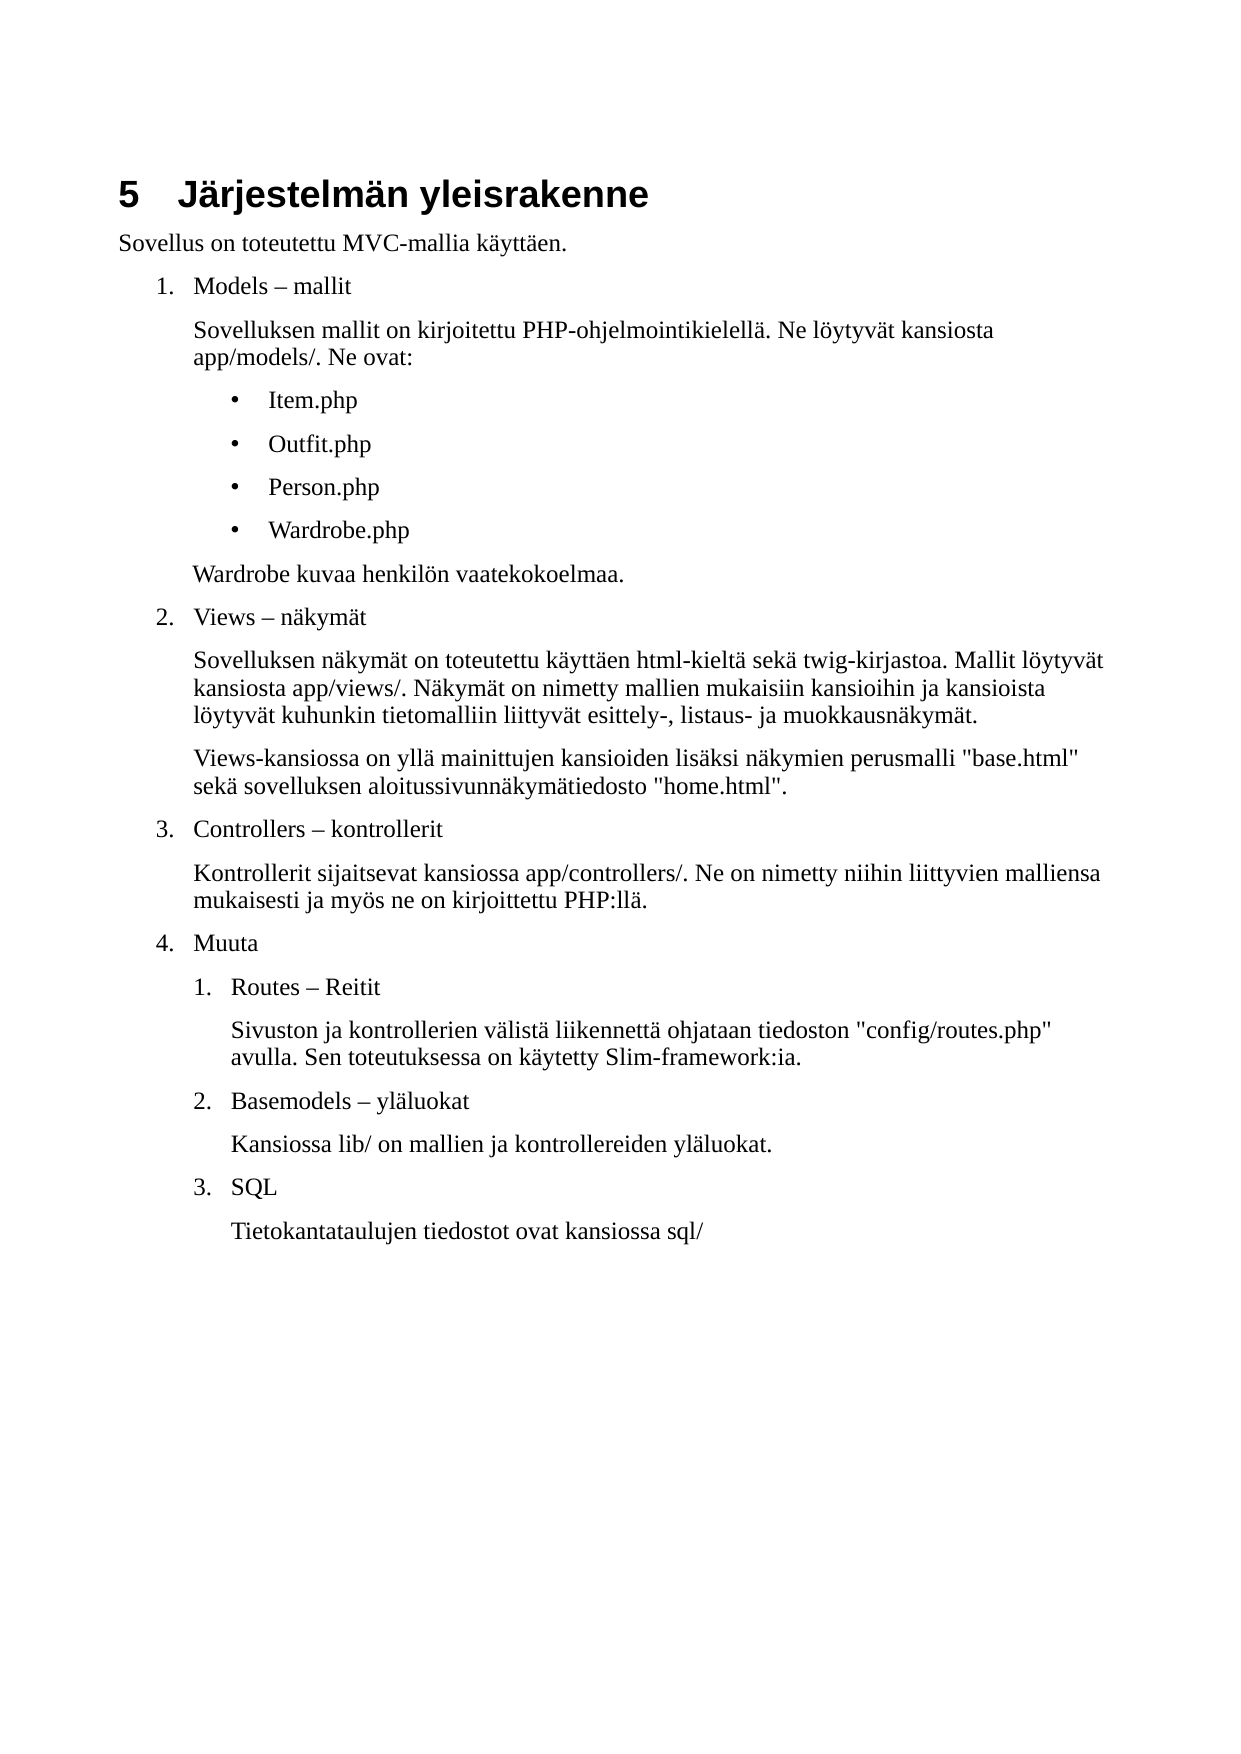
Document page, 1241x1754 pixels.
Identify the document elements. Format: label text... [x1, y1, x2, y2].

list Kontrollerit sijaitsevat kansiossa app/controllers/. Ne on nimetty niihin liittyvien malliensa mukaisesti ja myös ne on kirjoittettu PHP:llä. [156, 858, 1122, 914]
list Wardrobe.php [231, 515, 1122, 544]
list Models – mallit [156, 271, 1122, 300]
list Person.php [231, 472, 1122, 501]
subtitle Järjestelmän yleisrakenne [118, 172, 1122, 216]
list SQL [193, 1172, 1122, 1201]
list Muuta [156, 928, 1122, 957]
list Views-kansiossa on yllä mainittujen kansioiden lisäksi näkymien perusmalli "base.html" sekä sovelluksen aloitussivunnäkymätiedosto "home.html". [156, 743, 1122, 800]
list Sovelluksen näkymät on toteutettu käyttäen html-kieltä sekä twig-kirjastoa. Mallit löytyvät kansiosta app/views/. Näkymät on nimetty mallien mukaisiin kansioihin ja kansioista löytyvät kuhunkin tietomalliin liittyvät esittely-, listaus- ja muokkausnäkymät. [156, 645, 1122, 729]
list Sovelluksen mallit on kirjoitettu PHP-ohjelmointikielellä. Ne löytyvät kansiosta app/models/. Ne ovat: [156, 315, 1122, 371]
list Outfit.php [231, 429, 1122, 457]
list Sivuston ja kontrollerien välistä liikennettä ohjataan tiedoston "config/routes.php" avulla. Sen toteutuksessa on käytetty Slim-framework:ia. [193, 1015, 1122, 1071]
list Views – näkymät [156, 602, 1122, 631]
text Wardrobe kuvaa henkilön vaatekokoelmaa. [118, 559, 1122, 587]
text Sovellus on toteutettu MVC-mallia käyttäen. [118, 228, 1122, 257]
list Tietokantataulujen tiedostot ovat kansiossa sql/ [193, 1216, 1122, 1244]
list Controllers – kontrollerit [156, 814, 1122, 843]
list Routes – Reitit [193, 972, 1122, 1000]
list Kansiossa lib/ on mallien ja kontrollereiden yläluokat. [193, 1129, 1122, 1158]
list Item.php [231, 385, 1122, 414]
list Basemodels – yläluokat [193, 1086, 1122, 1114]
